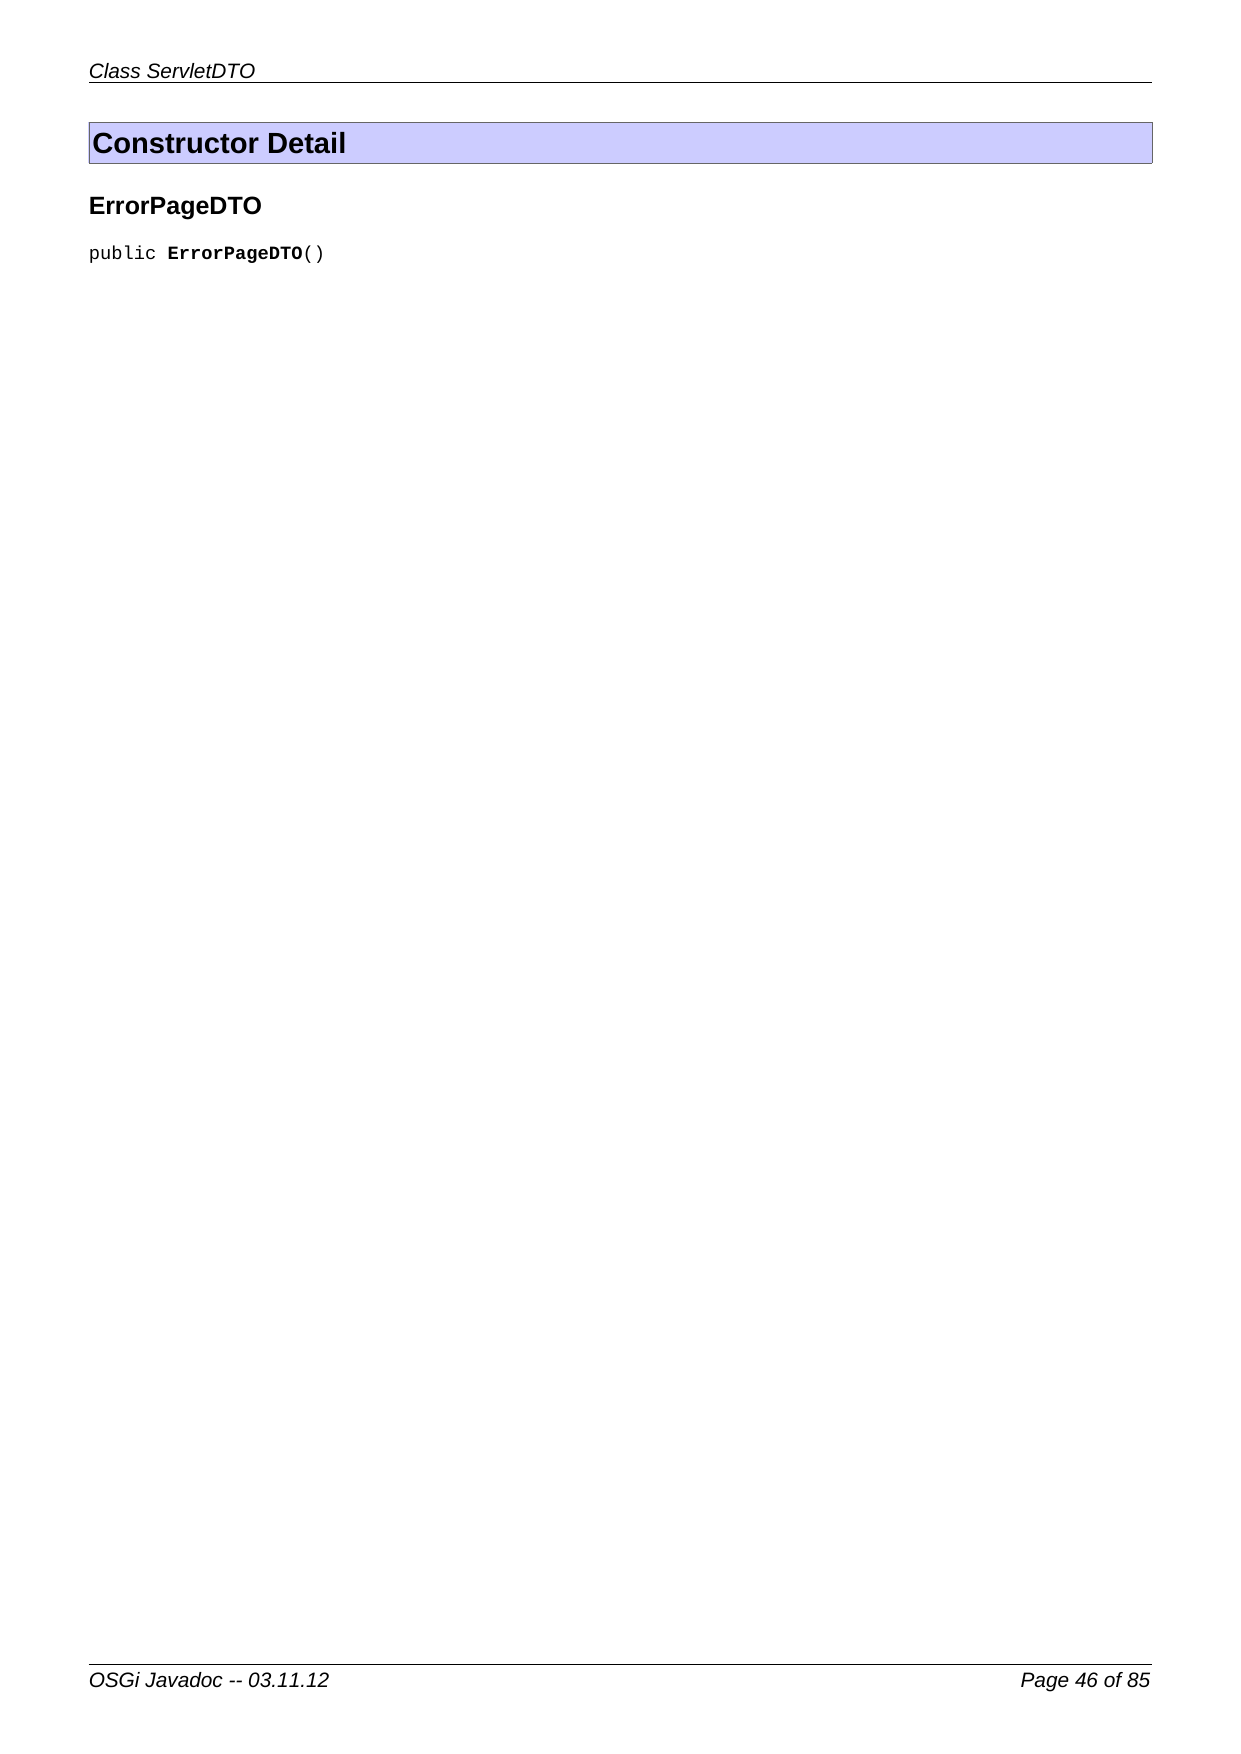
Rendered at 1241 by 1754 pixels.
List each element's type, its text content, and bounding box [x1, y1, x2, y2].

subtitle ErrorPageDTO [88, 191, 1152, 220]
text public ErrorPageDTO() [88, 244, 1152, 265]
subtitle Constructor Detail [90, 123, 1152, 163]
